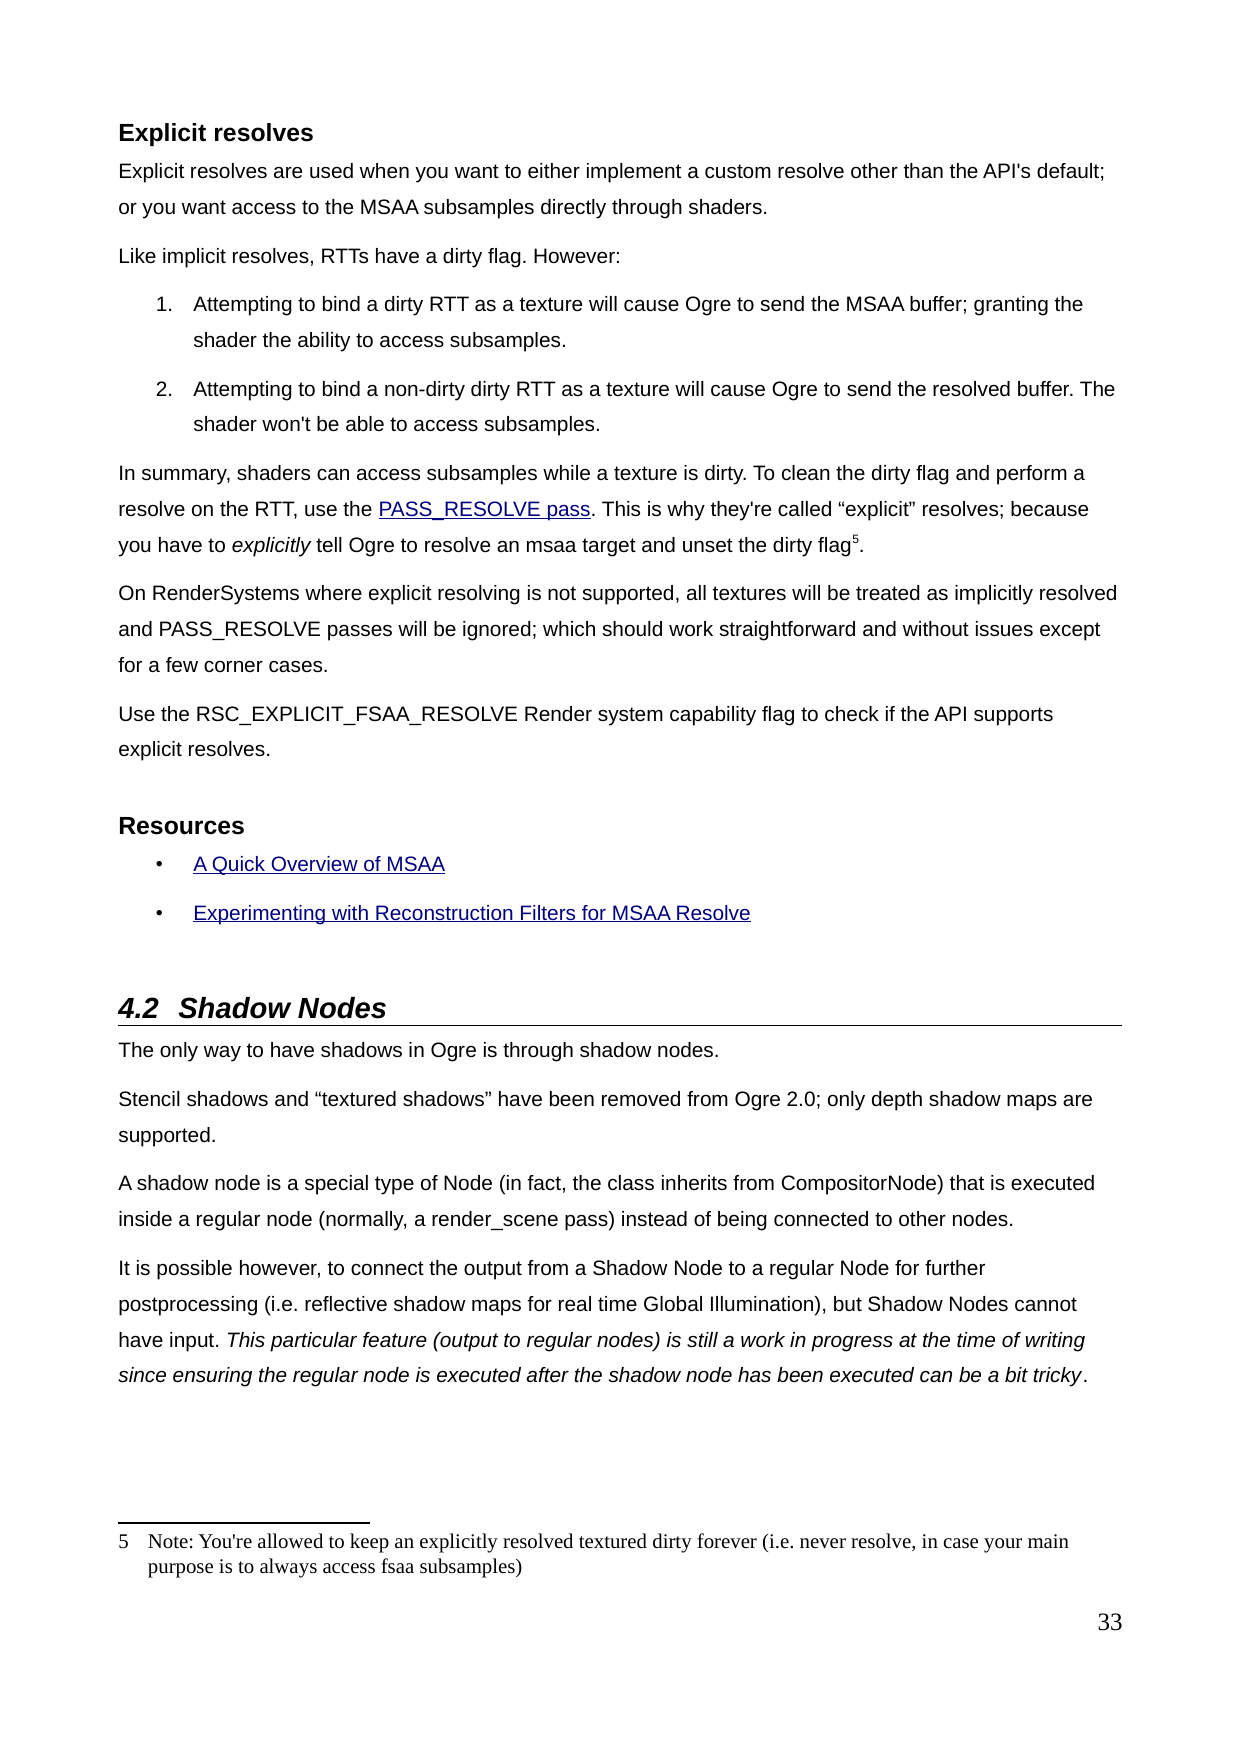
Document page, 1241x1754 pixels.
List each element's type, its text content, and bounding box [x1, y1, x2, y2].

text The only way to have shadows in Ogre is through shadow nodes. [118, 1038, 1122, 1062]
list A Quick Overview of MSAA [156, 852, 1122, 876]
text It is possible however, to connect the output from a Shadow Node to a regular Node for further postprocessing (i.e. reflective shadow maps for real time Global Illumination), but Shadow Nodes cannot have input. This particular feature (output to regular nodes) is still a work in progress at the time of writing since ensuring the regular node is executed after the shadow node has been executed can be a bit tricky. [118, 1256, 1122, 1387]
text Note: You're allowed to keep an explicitly resolved textured dirty forever (i.e. never resolve, in case your main purpose is to always access fsaa subsamples) [118, 1529, 1122, 1578]
list Experimenting with Reconstruction Filters for MSAA Resolve [156, 900, 1122, 924]
list Attempting to bind a dirty RTT as a texture will cause Ogre to send the MSAA buffer; granting the shader the ability to access subsamples. [156, 292, 1122, 352]
subtitle Explicit resolves [118, 118, 1122, 147]
text A shadow node is a special type of Node (in fact, the class inherits from CompositorNode) that is executed inside a regular node (normally, a render_scene pass) instead of being connected to other nodes. [118, 1171, 1122, 1231]
text Like implicit resolves, RTTs have a dirty flag. However: [118, 243, 1122, 267]
text Stencil shadows and “textured shadows” have been removed from Ogre 2.0; only depth shadow maps are supported. [118, 1087, 1122, 1147]
list Attempting to bind a non-dirty dirty RTT as a texture will cause Ogre to send the resolved buffer. The shader won't be able to access subsamples. [156, 376, 1122, 436]
subtitle Resources [118, 811, 1122, 839]
text On RenderSystems where explicit resolving is not supported, all textures will be treated as implicitly resolved and PASS_RESOLVE passes will be ignored; which should work straightforward and without issues except for a few corner cases. [118, 581, 1122, 677]
text In summary, shaders can access subsamples while a texture is dirty. To clean the dirty flag and perform a resolve on the RTT, use the PASS_RESOLVE pass. This is why they're called “explicit” resolves; because you have to explicitly tell Ogre to resolve an msaa target and unset the dirty flag. [118, 461, 1122, 557]
subtitle Shadow Nodes [118, 991, 1122, 1025]
text Explicit resolves are used when you want to either implement a custom resolve other than the API's default; or you want access to the MSAA subsamples directly through shaders. [118, 159, 1122, 219]
text Use the RSC_EXPLICIT_FSAA_RESOLVE Render system capability flag to check if the API supports explicit resolves. [118, 701, 1122, 761]
